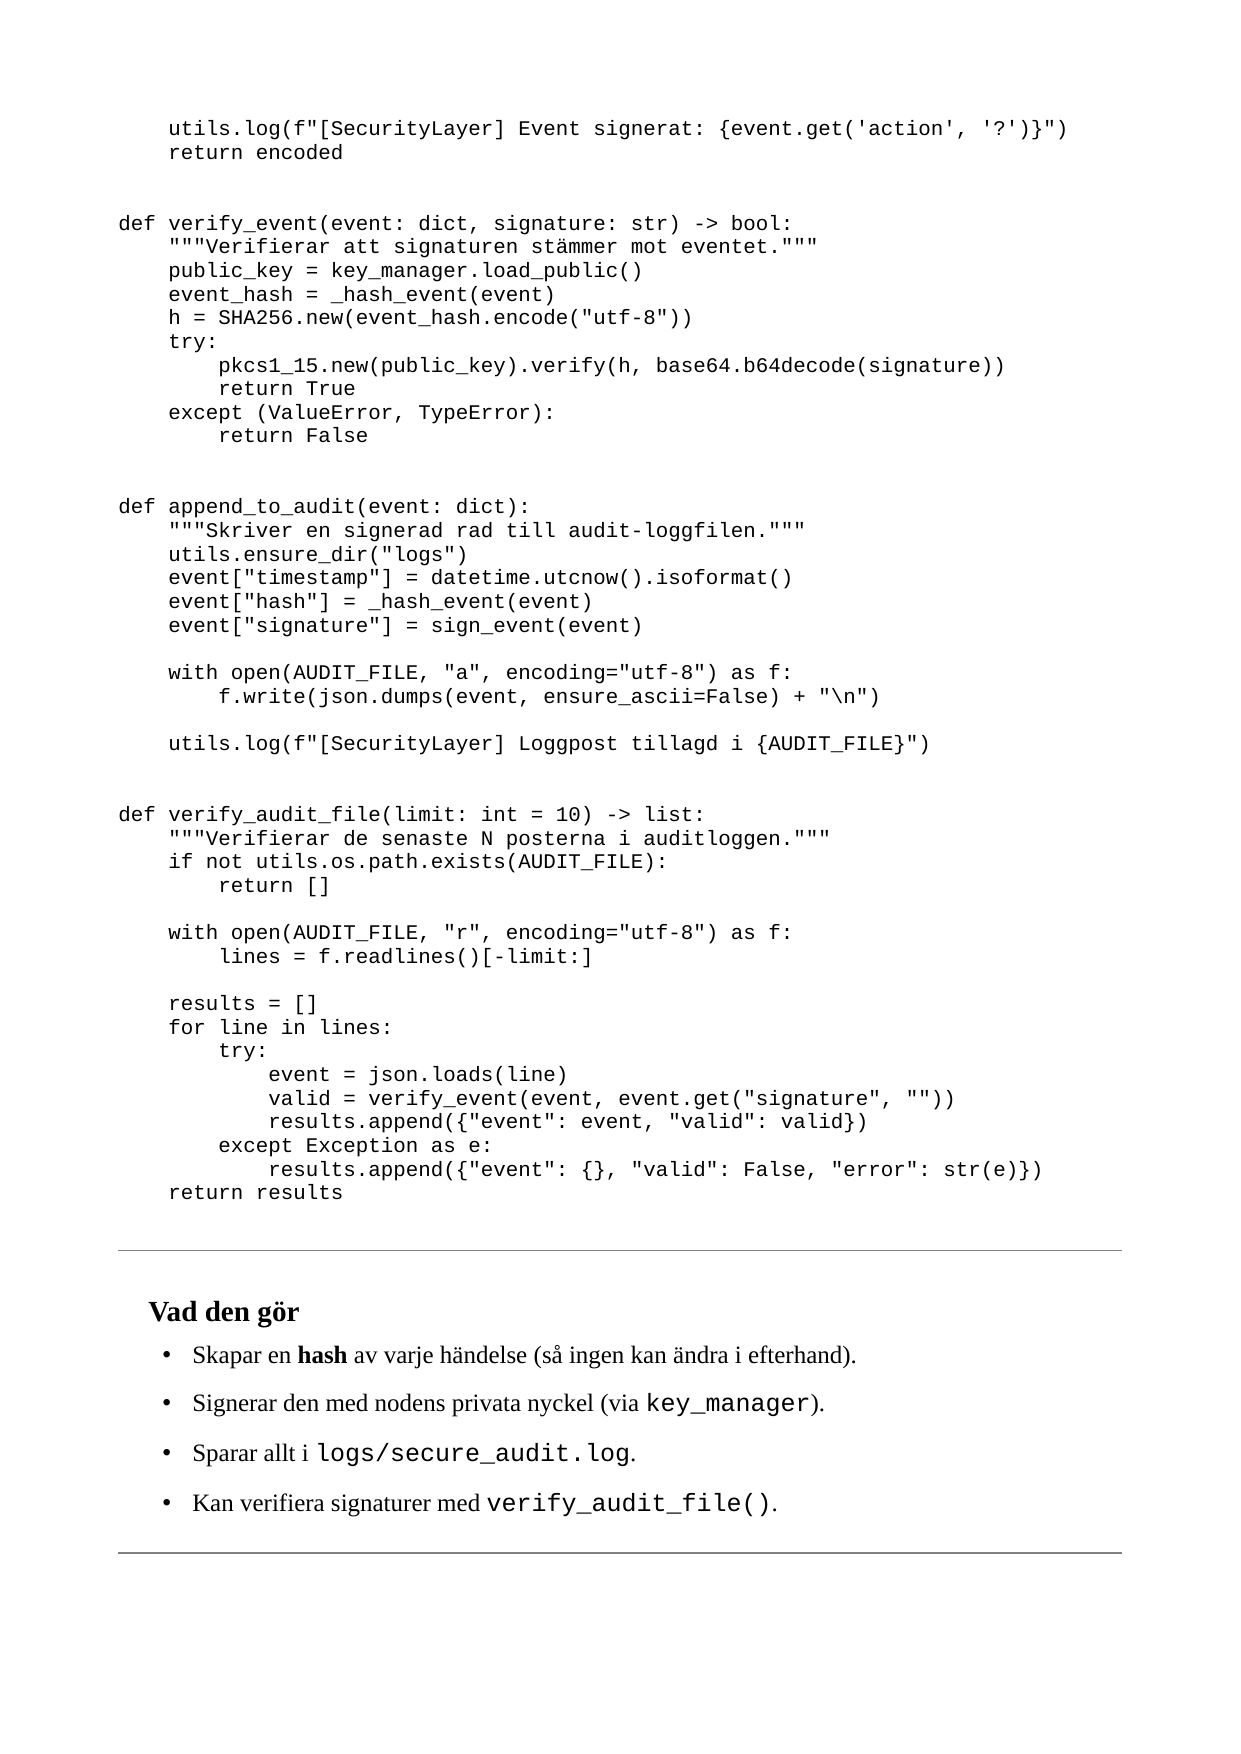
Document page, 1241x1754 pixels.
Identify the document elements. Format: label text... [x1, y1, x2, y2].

text utils.log(f"[SecurityLayer] Loggpost tillagd i {AUDIT_FILE}") [118, 733, 1122, 757]
text utils.log(f"[SecurityLayer] Event signerat: {event.get('action', '?')}") [118, 118, 1122, 142]
text def verify_audit_file(limit: int = 10) -> list: [118, 804, 1122, 827]
text pkcs1_15.new(public_key).verify(h, base64.b64decode(signature)) [118, 354, 1122, 378]
text with open(AUDIT_FILE, "a", encoding="utf-8") as f: [118, 662, 1122, 686]
text results.append({"event": event, "valid": valid}) [118, 1111, 1122, 1135]
text utils.ensure_dir("logs") [118, 544, 1122, 567]
list Signerar den med nodens privata nyckel (via key_manager). [162, 1388, 1122, 1419]
text return [] [118, 875, 1122, 898]
text lines = f.readlines()[-limit:] [118, 946, 1122, 969]
list Skapar en hash av varje händelse (så ingen kan ändra i efterhand). [162, 1340, 1122, 1369]
text results = [] [118, 993, 1122, 1017]
text event["timestamp"] = datetime.utcnow().isoformat() [118, 567, 1122, 591]
text f.write(json.dumps(event, ensure_ascii=False) + "\n") [118, 686, 1122, 709]
list Sparar allt i logs/secure_audit.log. [162, 1438, 1122, 1469]
text """Skriver en signerad rad till audit-loggfilen.""" [118, 520, 1122, 544]
text with open(AUDIT_FILE, "r", encoding="utf-8") as f: [118, 922, 1122, 946]
text event["signature"] = sign_event(event) [118, 615, 1122, 638]
text public_key = key_manager.load_public() [118, 260, 1122, 284]
text if not utils.os.path.exists(AUDIT_FILE): [118, 851, 1122, 875]
text event = json.loads(line) [118, 1064, 1122, 1088]
text h = SHA256.new(event_hash.encode("utf-8")) [118, 307, 1122, 331]
text event["hash"] = _hash_event(event) [118, 591, 1122, 615]
text except (ValueError, TypeError): [118, 402, 1122, 426]
text valid = verify_event(event, event.get("signature", "")) [118, 1088, 1122, 1111]
text """Verifierar de senaste N posterna i auditloggen.""" [118, 827, 1122, 851]
text except Exception as e: [118, 1135, 1122, 1158]
text return True [118, 378, 1122, 402]
text return encoded [118, 142, 1122, 165]
text for line in lines: [118, 1017, 1122, 1040]
text return results [118, 1182, 1122, 1206]
subtitle 🧠 Vad den gör [118, 1294, 1122, 1328]
text """Verifierar att signaturen stämmer mot eventet.""" [118, 236, 1122, 260]
text try: [118, 1040, 1122, 1064]
text try: [118, 331, 1122, 354]
text event_hash = _hash_event(event) [118, 284, 1122, 307]
text return False [118, 426, 1122, 449]
text def append_to_audit(event: dict): [118, 496, 1122, 520]
list Kan verifiera signaturer med verify_audit_file(). [162, 1488, 1122, 1519]
text results.append({"event": {}, "valid": False, "error": str(e)}) [118, 1158, 1122, 1182]
text def verify_event(event: dict, signature: str) -> bool: [118, 213, 1122, 236]
